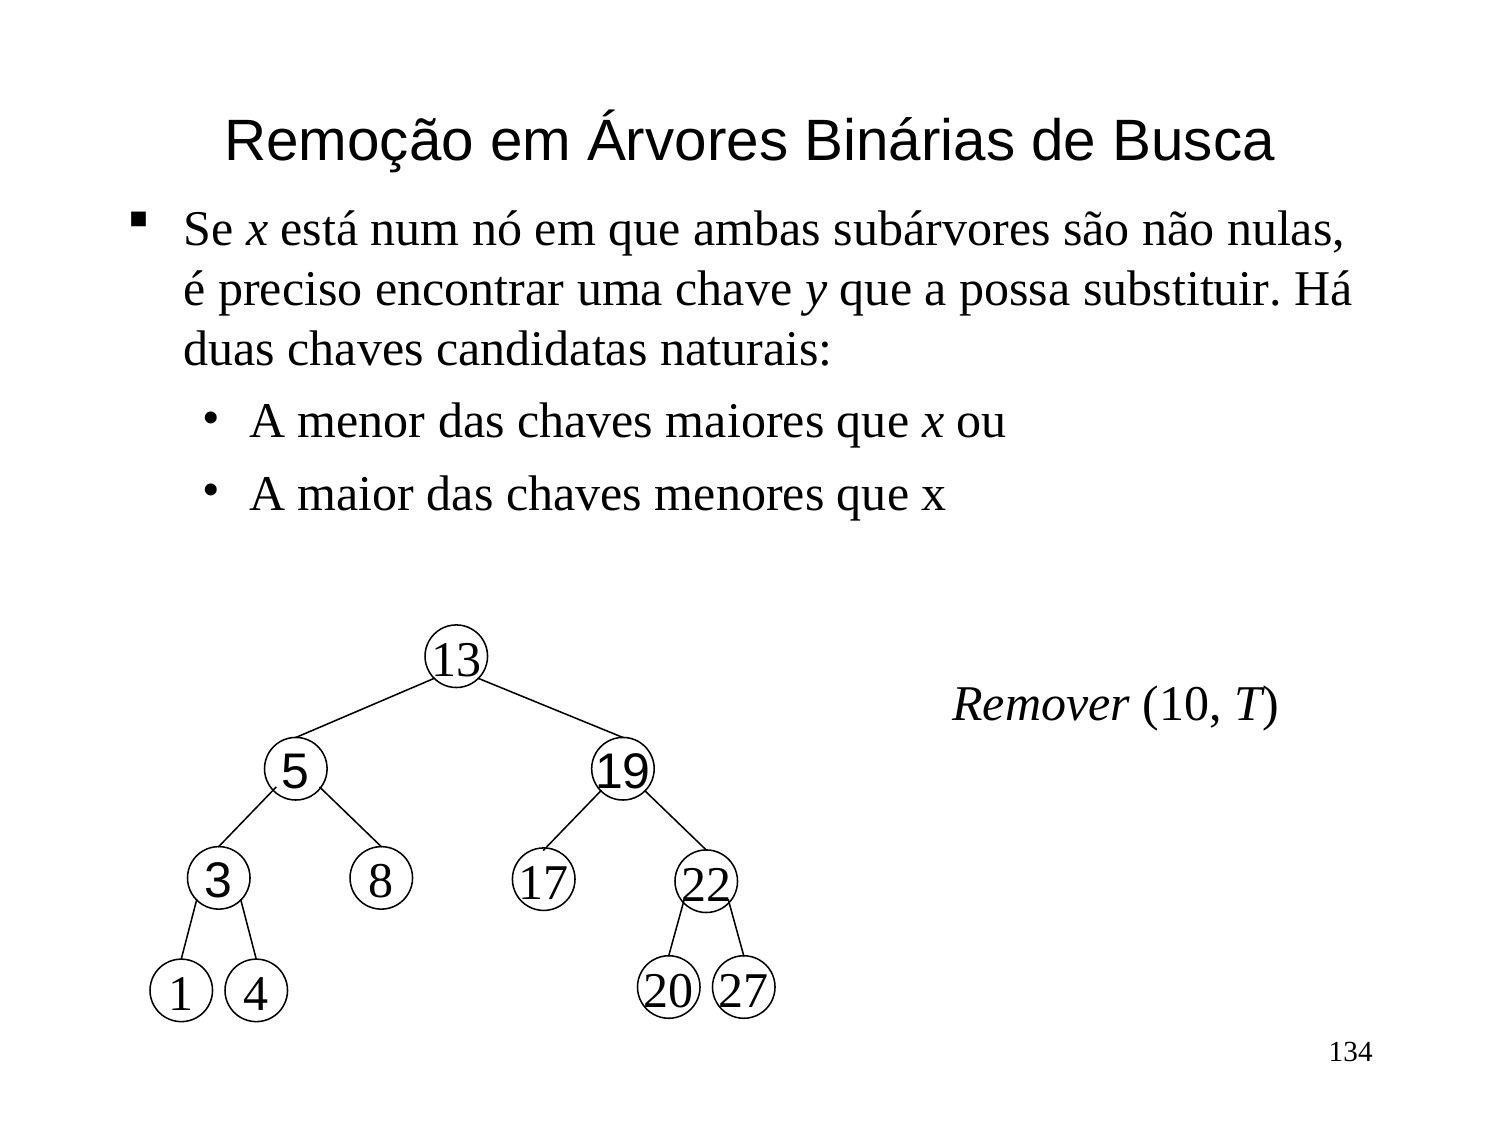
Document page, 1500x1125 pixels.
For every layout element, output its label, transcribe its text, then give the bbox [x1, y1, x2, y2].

text_box 1 [150, 959, 213, 1022]
list Se x está num nó em que ambas subárvores são não nulas, é preciso encontrar uma chave y que a possa substituir. Há duas chaves candidatas naturais: A menor das chaves maiores que x ou A maior das chaves menores que x [112, 187, 1388, 1000]
title Remoção em Árvores Binárias de Busca [112, 99, 1388, 175]
text_box 22 [675, 850, 738, 913]
text_box [137, 587, 863, 1051]
text_box 4 [225, 959, 288, 1022]
text_box Remover (10, T) [937, 662, 1294, 738]
text_box 5 [264, 737, 328, 801]
text_box 13 [425, 624, 488, 688]
text_box 3 [187, 846, 251, 910]
text_box 8 [350, 846, 413, 910]
text_box 19 [591, 737, 655, 801]
text_box 17 [512, 847, 576, 911]
text_box 27 [712, 955, 776, 1019]
text_box 20 [637, 955, 701, 1019]
